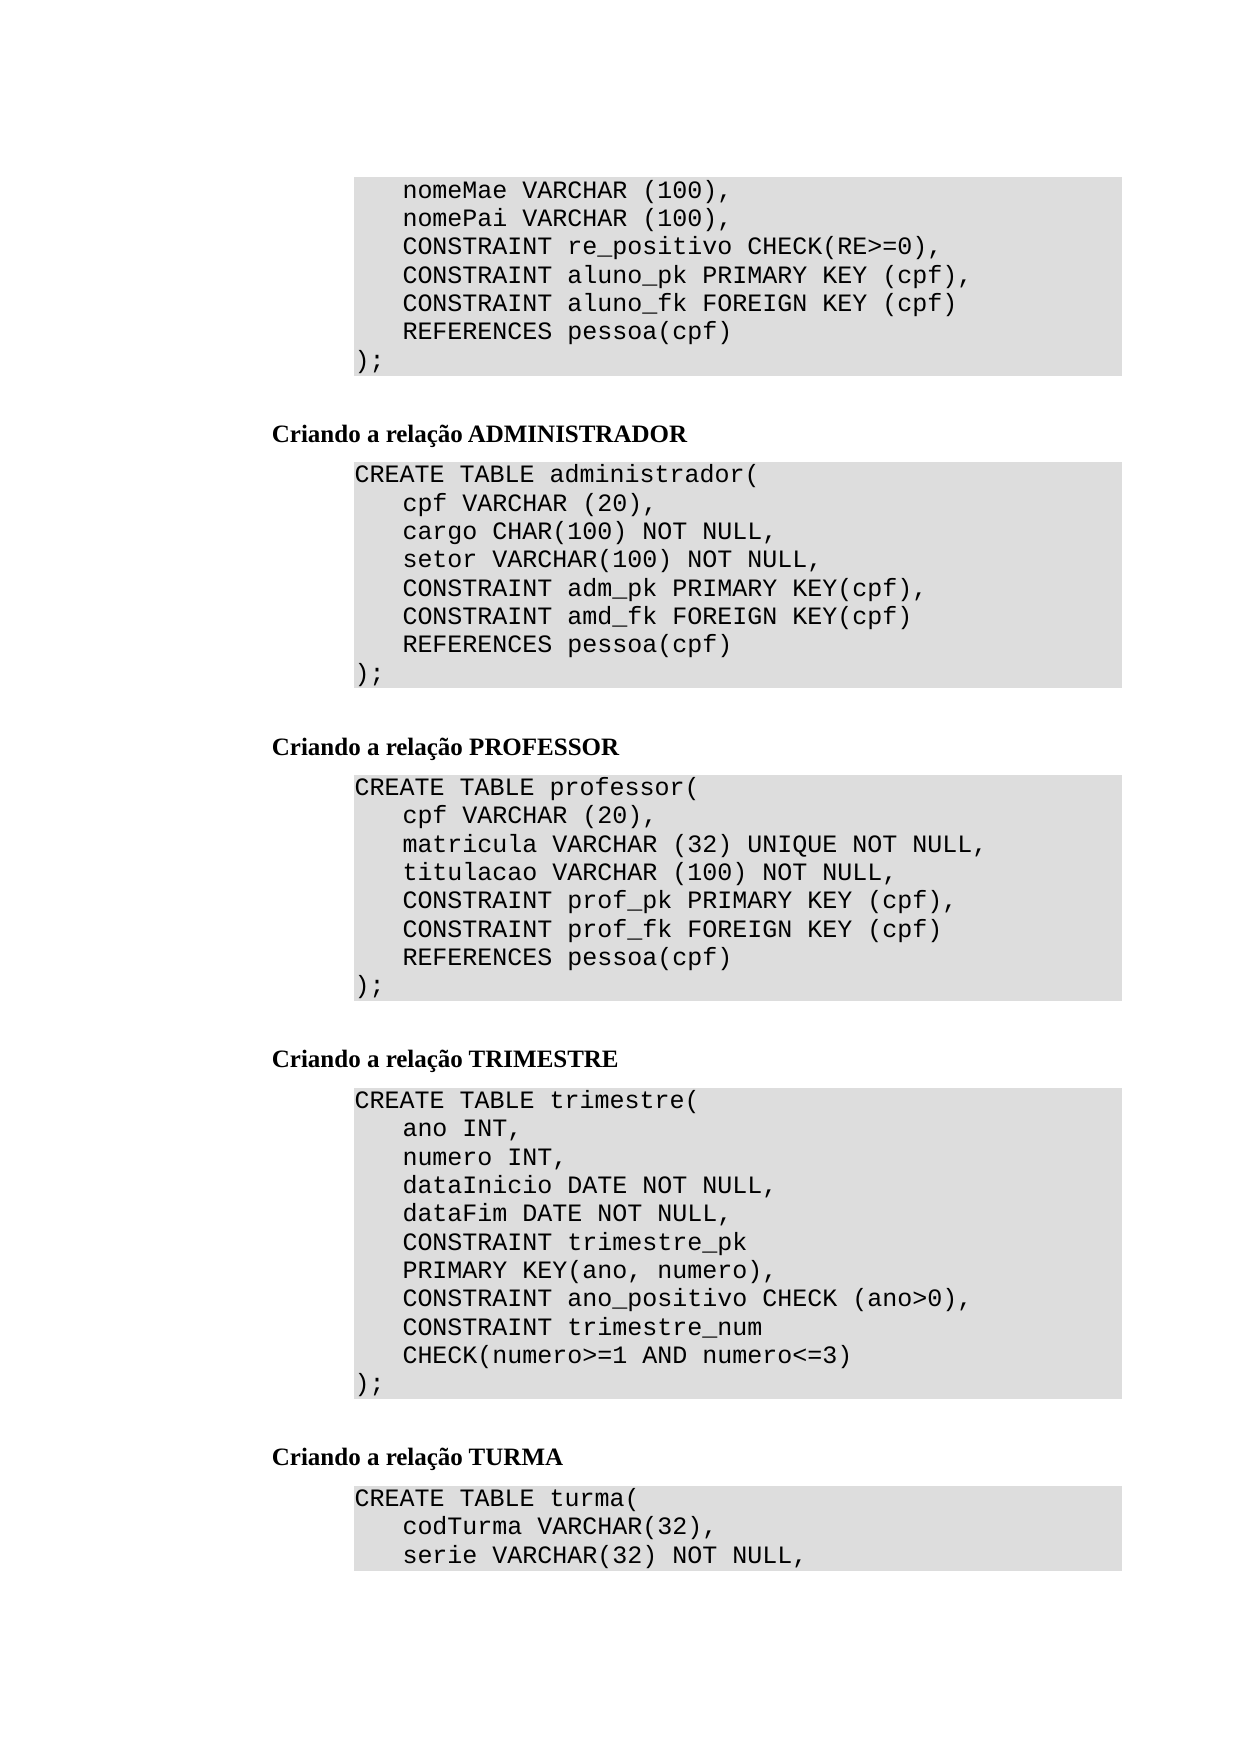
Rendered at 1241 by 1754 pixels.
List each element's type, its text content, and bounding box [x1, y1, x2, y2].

text Criando a relação TRIMESTRE [177, 1044, 1122, 1073]
text Criando a relação ADMINISTRADOR [177, 419, 1122, 447]
text REFERENCES pessoa(cpf) ); [354, 632, 1122, 688]
text Criando a relação PROFESSOR [177, 732, 1122, 760]
text nomeMae VARCHAR (100), nomePai VARCHAR (100), CONSTRAINT re_positivo CHECK(RE>=0), CONSTRAINT aluno_pk PRIMARY KEY (cpf), CONSTRAINT aluno_fk FOREIGN KEY (cpf) [354, 177, 1122, 319]
text CREATE TABLE trimestre( ano INT, numero INT, dataInicio DATE NOT NULL, dataFim DATE NOT NULL, CONSTRAINT trimestre_pk PRIMARY KEY(ano, numero), CONSTRAINT ano_positivo CHECK (ano>0), CONSTRAINT trimestre_num CHECK(numero>=1 AND numero<=3) ); [354, 1088, 1122, 1399]
text CREATE TABLE professor( cpf VARCHAR (20), matricula VARCHAR (32) UNIQUE NOT NULL, titulacao VARCHAR (100) NOT NULL, CONSTRAINT prof_pk PRIMARY KEY (cpf), CONSTRAINT prof_fk FOREIGN KEY (cpf) REFERENCES pessoa(cpf) ); [354, 775, 1122, 1001]
text REFERENCES pessoa(cpf) ); [354, 319, 1122, 376]
text CREATE TABLE administrador( cpf VARCHAR (20), cargo CHAR(100) NOT NULL, setor VARCHAR(100) NOT NULL, CONSTRAINT adm_pk PRIMARY KEY(cpf), CONSTRAINT amd_fk FOREIGN KEY(cpf) [354, 462, 1122, 632]
text CREATE TABLE turma( codTurma VARCHAR(32), serie VARCHAR(32) NOT NULL, [354, 1486, 1122, 1571]
text Criando a relação TURMA [177, 1442, 1122, 1471]
